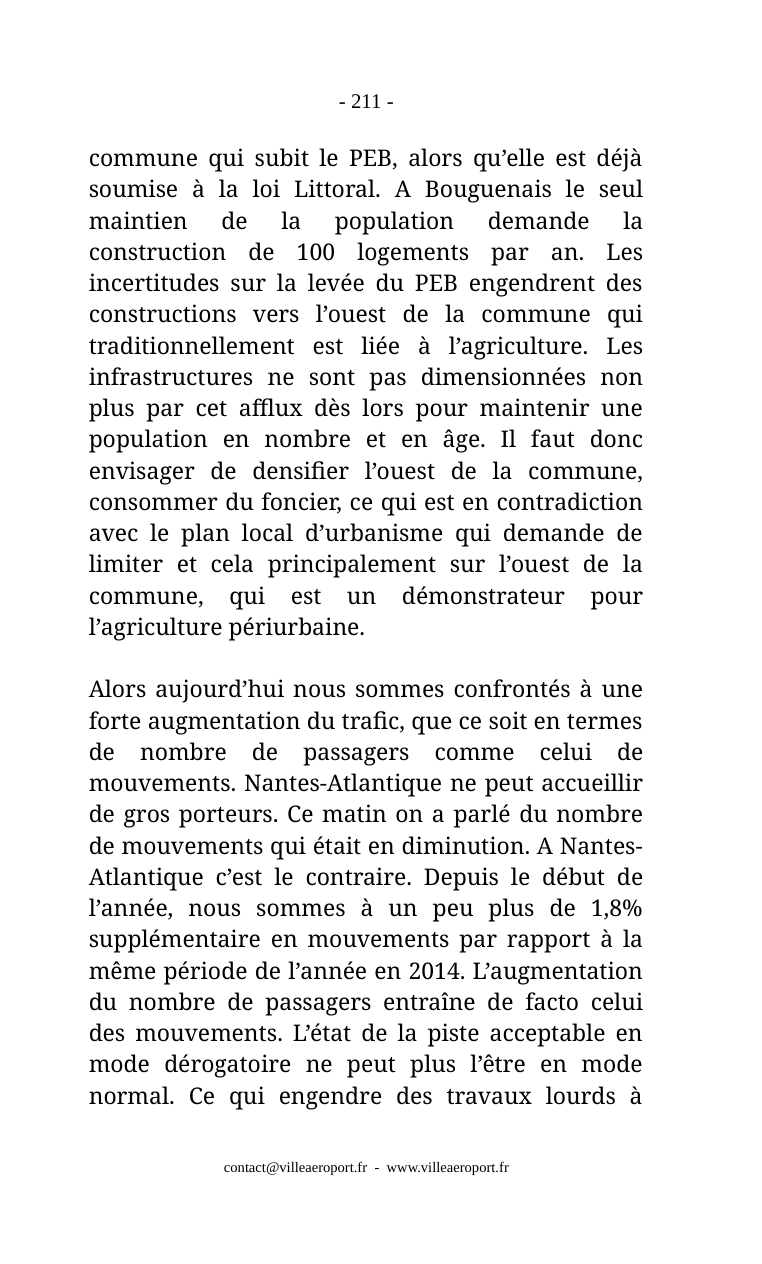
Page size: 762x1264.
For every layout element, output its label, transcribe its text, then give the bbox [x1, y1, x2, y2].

text commune qui subit le PEB, alors qu’elle est déjà soumise à la loi Littoral. A Bouguenais le seul maintien de la population demande la construction de 100 logements par an. Les incertitudes sur la levée du PEB engendrent des constructions vers l’ouest de la commune qui traditionnellement est liée à l’agriculture. Les infrastructures ne sont pas dimensionnées non plus par cet afflux dès lors pour maintenir une population en nombre et en âge. Il faut donc envisager de densifier l’ouest de la commune, consommer du foncier, ce qui est en contradiction avec le plan local d’urbanisme qui demande de limiter et cela principalement sur l’ouest de la commune, qui est un démonstrateur pour l’agriculture périurbaine. [88, 142, 644, 642]
text Alors aujourd’hui nous sommes confrontés à une forte augmentation du trafic, que ce soit en termes de nombre de passagers comme celui de mouvements. Nantes-Atlantique ne peut accueillir de gros porteurs. Ce matin on a parlé du nombre de mouvements qui était en diminution. A Nantes-Atlantique c’est le contraire. Depuis le début de l’année, nous sommes à un peu plus de 1,8% supplémentaire en mouvements par rapport à la même période de l’année en 2014. L’augmentation du nombre de passagers entraîne de facto celui des mouvements. L’état de la piste acceptable en mode dérogatoire ne peut plus l’être en mode normal. Ce qui engendre des travaux lourds à [88, 673, 644, 1111]
